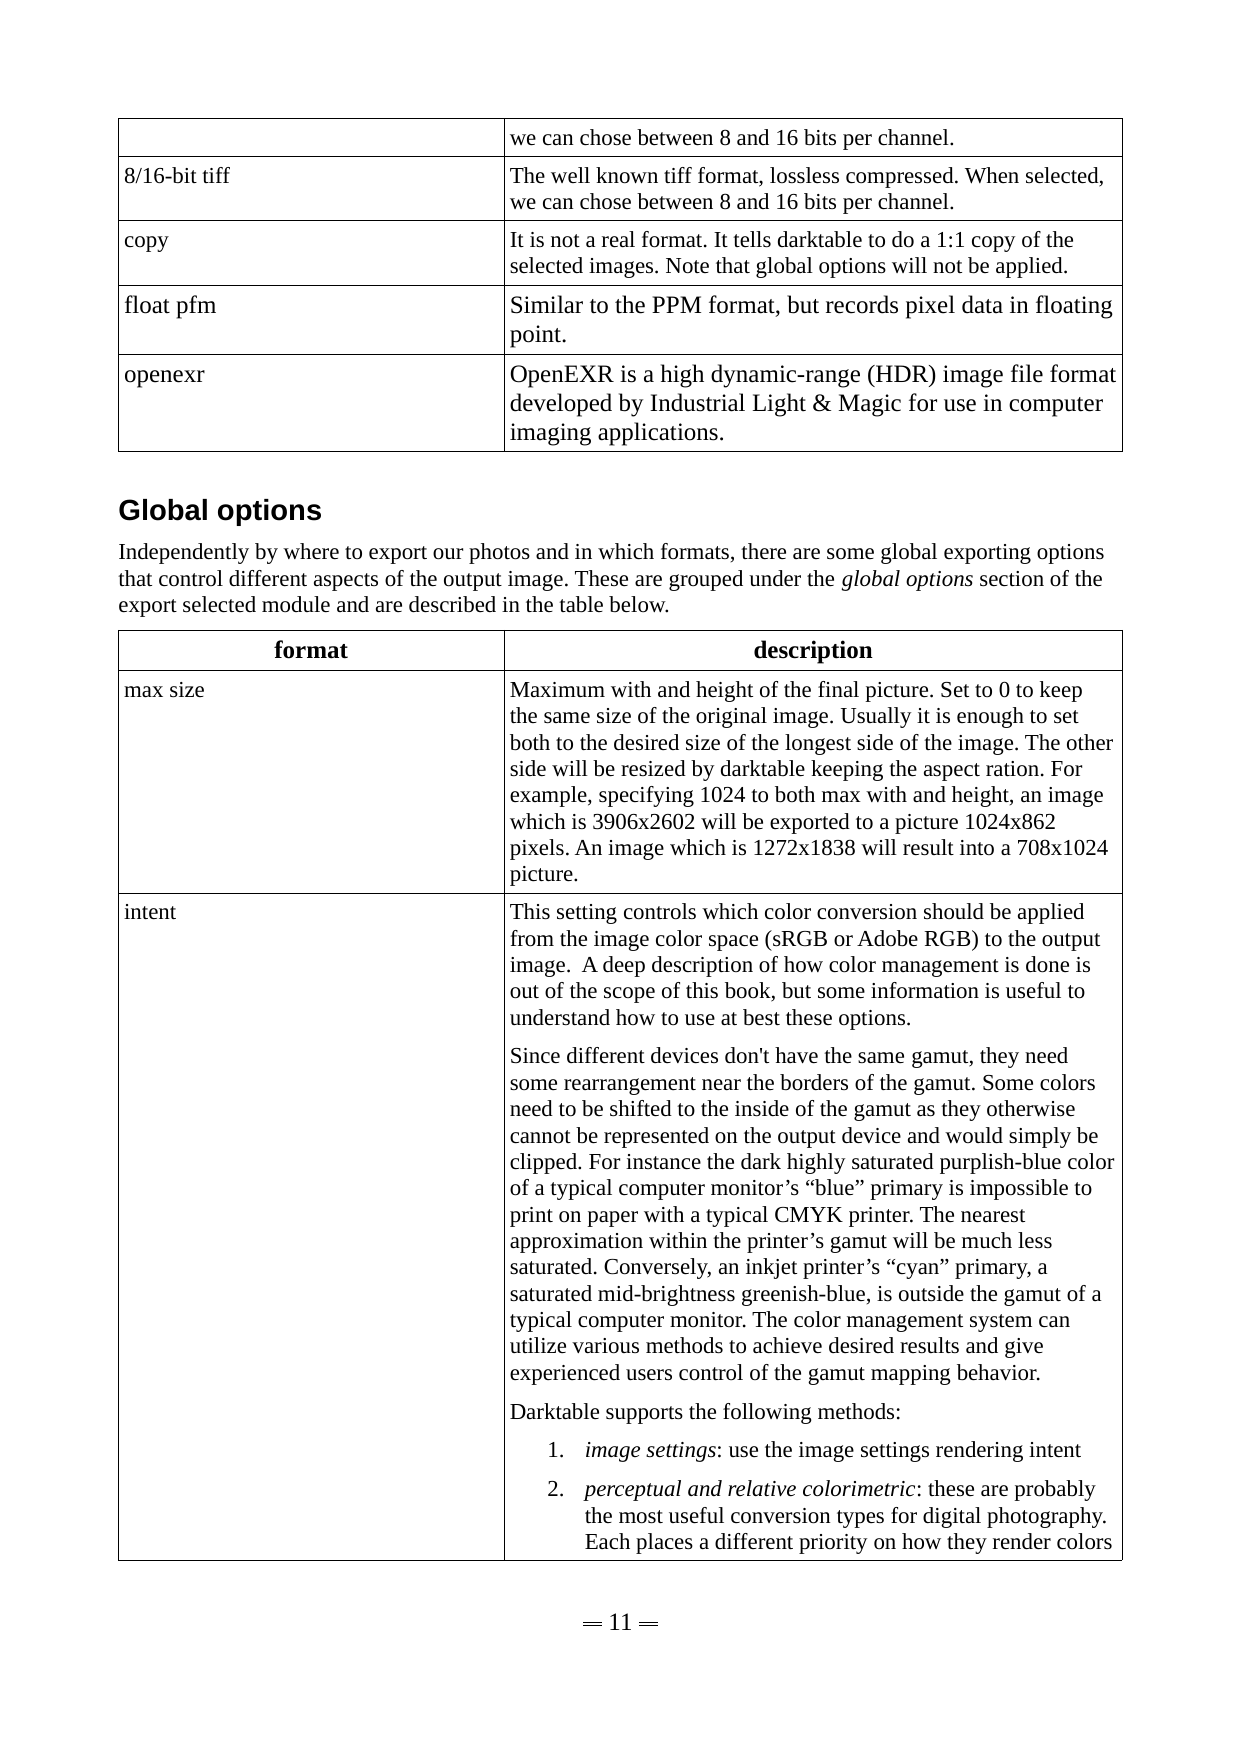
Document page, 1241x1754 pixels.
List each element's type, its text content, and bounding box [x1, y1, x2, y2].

table_cell The well known tiff format, lossless compressed. When selected, we can chose between 8 and 16 bits per channel. [505, 157, 1122, 220]
subtitle Global options [118, 493, 1122, 526]
table_cell [119, 119, 504, 156]
table_cell OpenEXR is a high dynamic-range (HDR) image file format developed by Industrial Light & Magic for use in computer imaging applications. [505, 355, 1122, 451]
table_cell It is not a real format. It tells darktable to do a 1:1 copy of the selected images. Note that global options will not be applied. [505, 221, 1122, 284]
table_cell Similar to the PPM format, but records pixel data in floating point. [505, 286, 1122, 354]
table_header description [505, 631, 1122, 670]
table_cell max size [119, 671, 504, 892]
text Independently by where to export our photos and in which formats, there are some global exporting options that control different aspects of the output image. These are grouped under the global options section of the export selected module and are described in the table below. [118, 538, 1122, 617]
table_cell 8/16-bit tiff [119, 157, 504, 220]
table_cell intent [119, 894, 504, 1560]
table_cell openexr [119, 355, 504, 451]
table_cell we can chose between 8 and 16 bits per channel. [505, 119, 1122, 156]
table_cell Maximum with and height of the final picture. Set to 0 to keep the same size of the original image. Usually it is enough to set both to the desired size of the longest side of the image. The other side will be resized by darktable keeping the aspect ration. For example, specifying 1024 to both max with and height, an image which is 3906x2602 will be exported to a picture 1024x862 pixels. An image which is 1272x1838 will result into a 708x1024 picture. [505, 671, 1122, 892]
table_cell This setting controls which color conversion should be applied from the image color space (sRGB or Adobe RGB) to the output image. A deep description of how color management is done is out of the scope of this book, but some information is useful to understand how to use at best these options. Since different devices don't have the same gamut, they need some rearrangement near the borders of the gamut. Some colors need to be shifted to the inside of the gamut as they otherwise cannot be represented on the output device and would simply be clipped. For instance the dark highly saturated purplish-blue color of a typical computer monitor’s “blue” primary is impossible to print on paper with a typical CMYK printer. The nearest approximation within the printer’s gamut will be much less saturated. Conversely, an inkjet printer’s “cyan” primary, a saturated mid-brightness greenish-blue, is outside the gamut of a typical computer monitor. The color management system can utilize various methods to achieve desired results and give experienced users control of the gamut mapping behavior. Darktable supports the following methods: image settings: use the image settings rendering intent perceptual and relative colorimetric: these are probably the most useful conversion types for digital photography. Each places a different priority on how they render colors [505, 894, 1122, 1560]
table_cell copy [119, 221, 504, 284]
table_header format [119, 631, 504, 670]
table_cell float pfm [119, 286, 504, 354]
